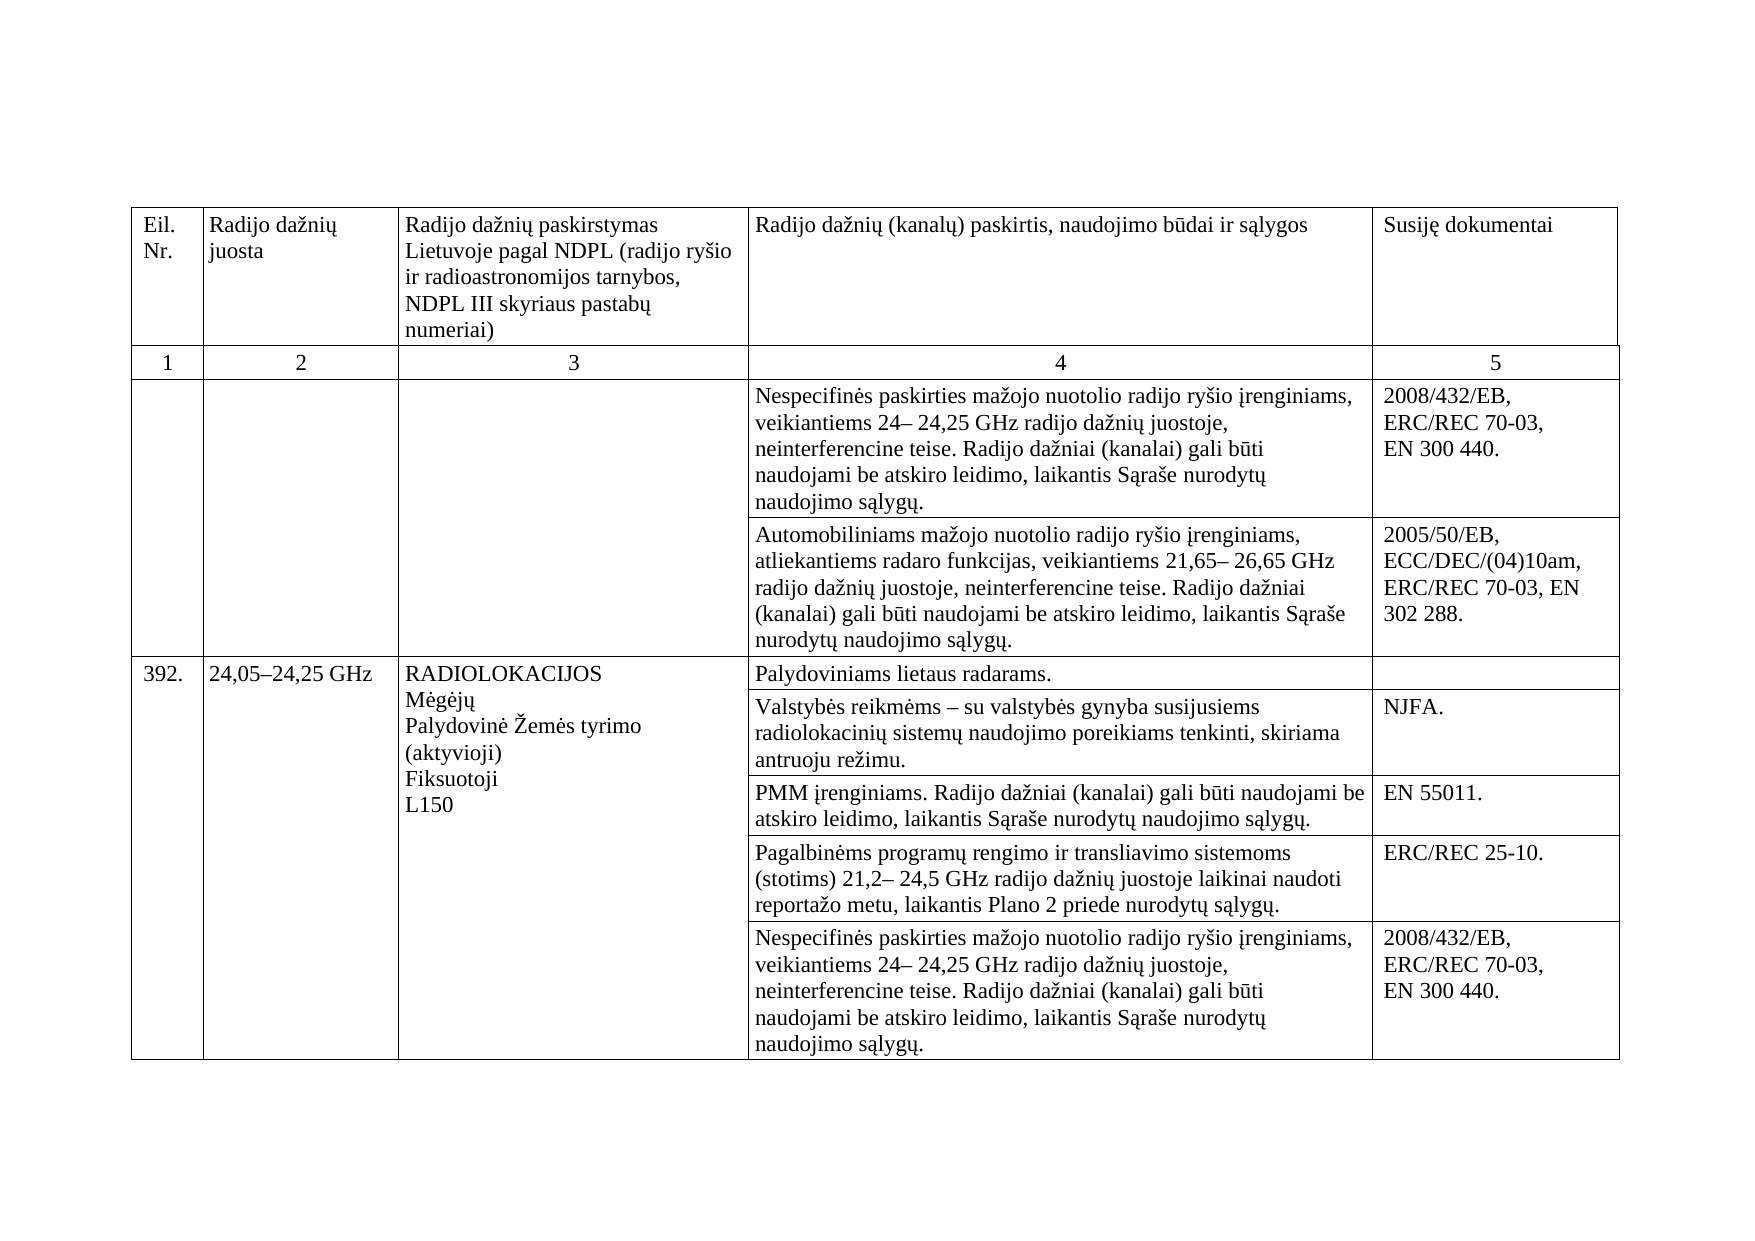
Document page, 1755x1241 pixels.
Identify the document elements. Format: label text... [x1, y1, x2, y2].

table_cell RADIOLOKACIJOS Mėgėjų Palydovinė Žemės tyrimo (aktyvioji) Fiksuotoji L150 [399, 657, 748, 1059]
table_cell EN 55011. [1373, 776, 1619, 834]
table_cell [132, 380, 203, 656]
table_cell [399, 380, 748, 656]
table_cell Nespecifinės paskirties mažojo nuotolio radijo ryšio įrenginiams, veikiantiems 24– 24,25 GHz radijo dažnių juostoje, neinterferencine teise. Radijo dažniai (kanalai) gali būti naudojami be atskiro leidimo, laikantis Sąraše nurodytų naudojimo sąlygų. [749, 380, 1372, 517]
table_cell Valstybės reikmėms – su valstybės gynyba susijusiems radiolokacinių sistemų naudojimo poreikiams tenkinti, skiriama antruoju režimu. [749, 690, 1372, 775]
table_cell Palydoviniams lietaus radarams. [749, 657, 1372, 689]
table_cell 2 [204, 346, 398, 378]
table_cell 2008/432/EB, ERC/REC 70-03, EN 300 440. [1373, 922, 1619, 1059]
table_cell 3 [399, 346, 748, 378]
table_header Eil. Nr. [132, 208, 203, 345]
table_cell [1373, 657, 1619, 689]
table_header Radijo dažnių juosta [204, 208, 398, 345]
table_cell NJFA. [1373, 690, 1619, 775]
table_cell 2005/50/EB, ECC/DEC/(04)10am, ERC/REC 70-03, EN 302 288. [1373, 518, 1619, 656]
table_cell ERC/REC 25-10. [1373, 836, 1619, 921]
table_cell PMM įrenginiams. Radijo dažniai (kanalai) gali būti naudojami be atskiro leidimo, laikantis Sąraše nurodytų naudojimo sąlygų. [749, 776, 1372, 834]
table_cell Automobiliniams mažojo nuotolio radijo ryšio įrenginiams, atliekantiems radaro funkcijas, veikiantiems 21,65– 26,65 GHz radijo dažnių juostoje, neinterferencine teise. Radijo dažniai (kanalai) gali būti naudojami be atskiro leidimo, laikantis Sąraše nurodytų naudojimo sąlygų. [749, 518, 1372, 656]
table_cell Pagalbinėms programų rengimo ir transliavimo sistemoms (stotims) 21,2– 24,5 GHz radijo dažnių juostoje laikinai naudoti reportažo metu, laikantis Plano 2 priede nurodytų sąlygų. [749, 836, 1372, 921]
table_header Susiję dokumentai [1373, 208, 1617, 345]
table_cell 5 [1373, 346, 1619, 378]
table_cell Nespecifinės paskirties mažojo nuotolio radijo ryšio įrenginiams, veikiantiems 24– 24,25 GHz radijo dažnių juostoje, neinterferencine teise. Radijo dažniai (kanalai) gali būti naudojami be atskiro leidimo, laikantis Sąraše nurodytų naudojimo sąlygų. [749, 922, 1372, 1059]
table_cell 2008/432/EB, ERC/REC 70-03, EN 300 440. [1373, 380, 1619, 517]
table_cell 1 [132, 346, 203, 378]
table_cell 24,05–24,25 GHz [204, 657, 398, 1059]
table_header Radijo dažnių (kanalų) paskirtis, naudojimo būdai ir sąlygos [749, 208, 1372, 345]
table_cell 392. [132, 657, 203, 1059]
table_cell [204, 380, 398, 656]
table_header Radijo dažnių paskirstymas Lietuvoje pagal NDPL (radijo ryšio ir radioastronomijos tarnybos, NDPL III skyriaus pastabų numeriai) [399, 208, 748, 345]
table_cell 4 [749, 346, 1372, 378]
